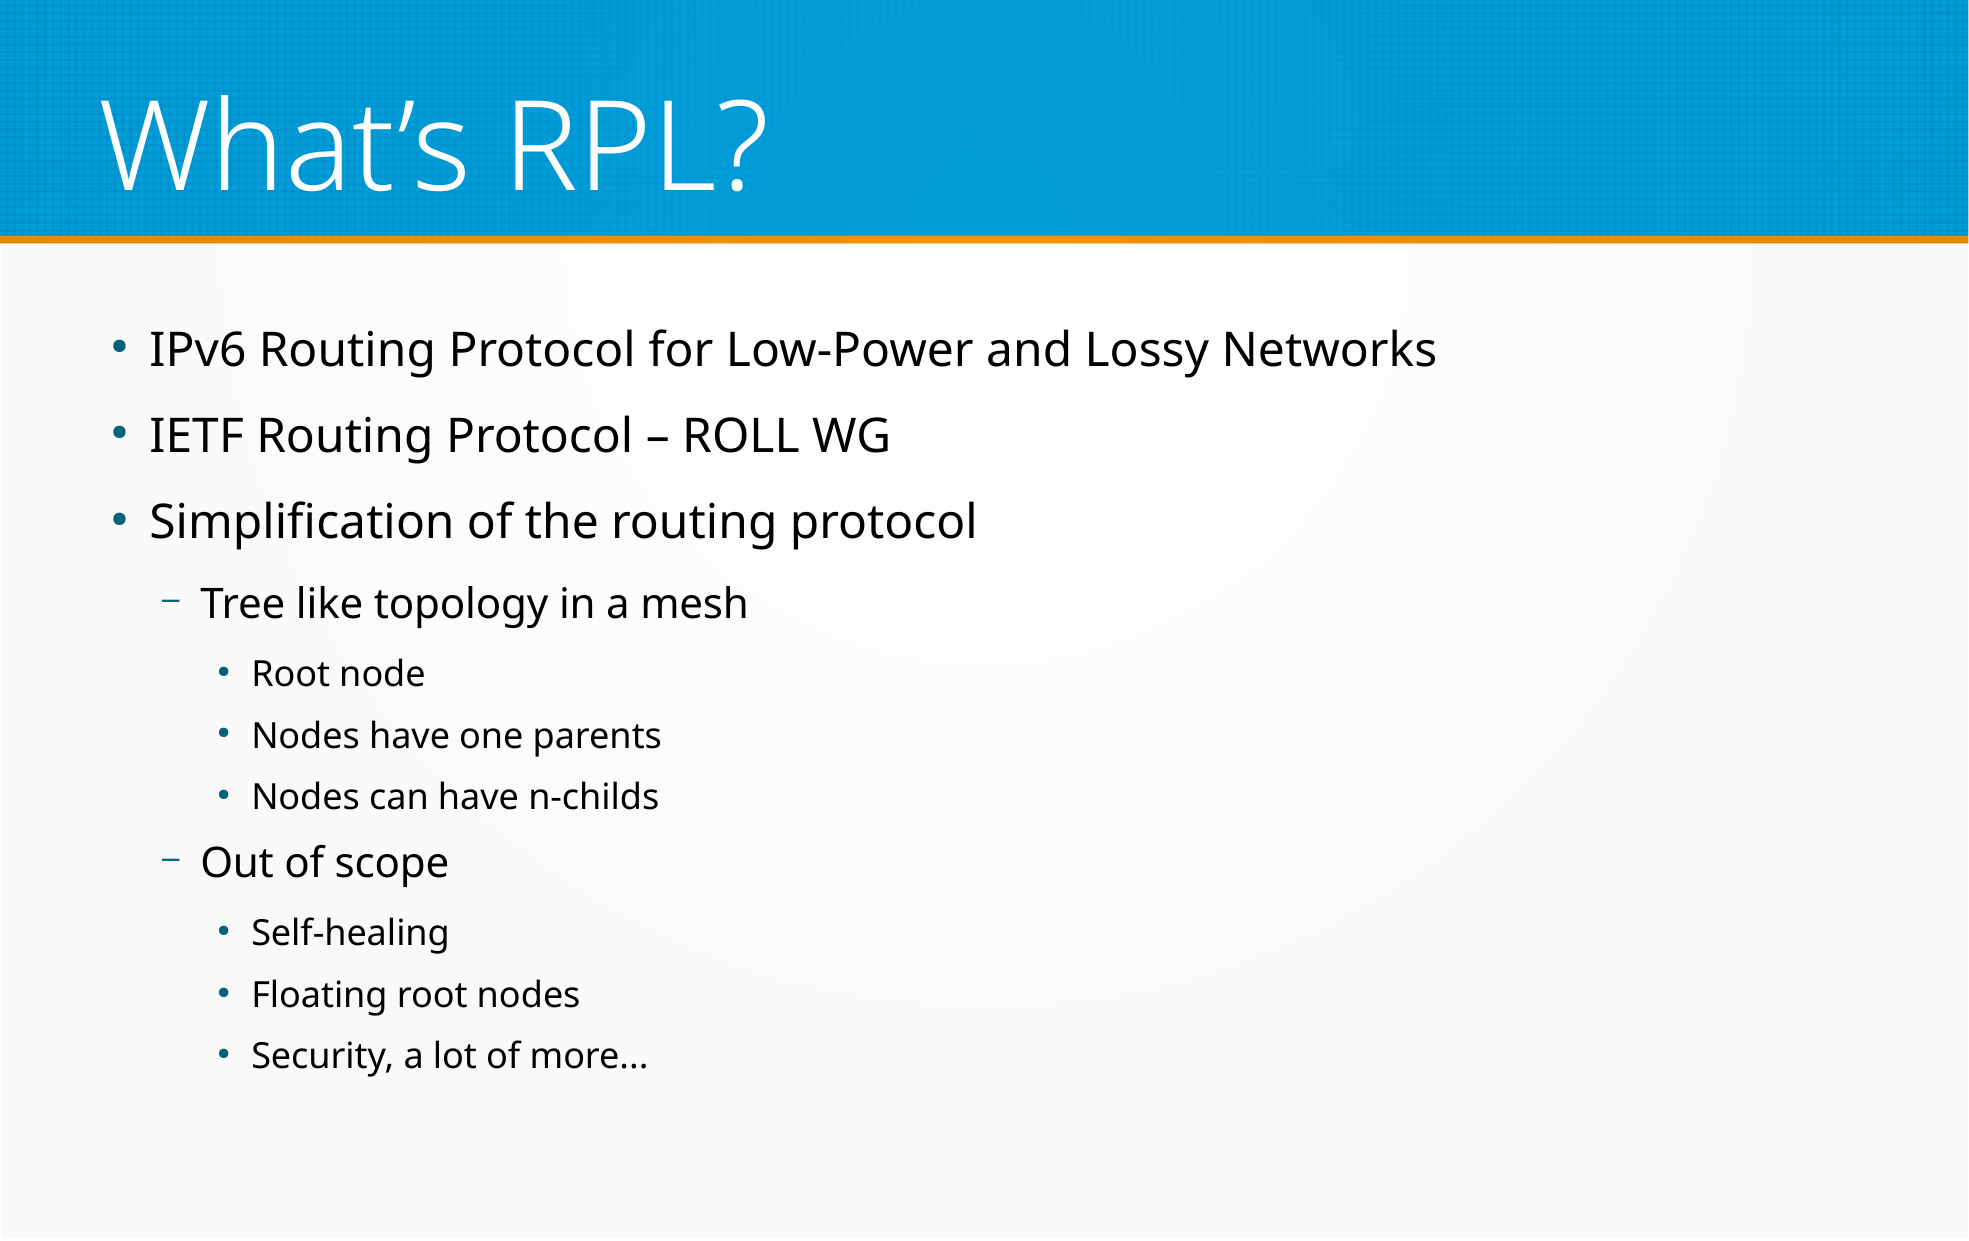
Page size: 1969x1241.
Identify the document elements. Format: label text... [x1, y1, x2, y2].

list IPv6 Routing Protocol for Low-Power and Lossy Networks IETF Routing Protocol – ROLL WG Simplification of the routing protocol Tree like topology in a mesh Root node Nodes have one parents Nodes can have n-childs Out of scope Self-healing Floating root nodes Security, a lot of more... [98, 315, 1861, 1081]
picture [0, 236, 1969, 1241]
title What’s RPL? [98, 19, 1870, 227]
